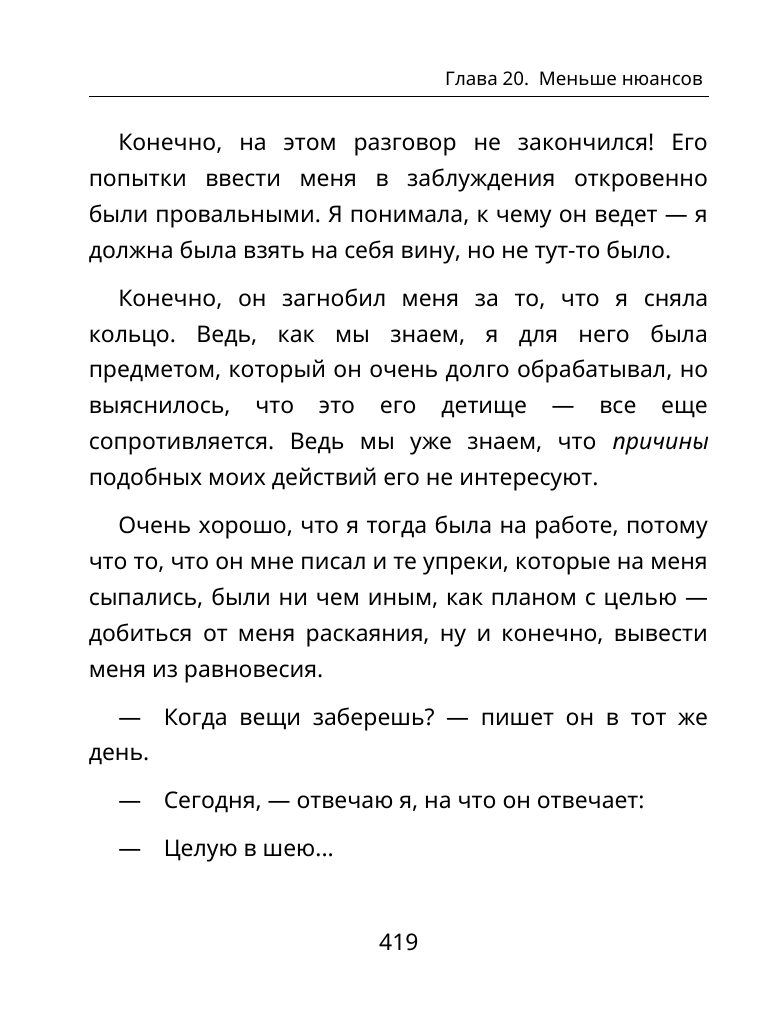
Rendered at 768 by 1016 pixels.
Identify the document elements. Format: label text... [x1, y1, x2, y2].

text Конечно, он загнобил меня за то, что я сняла кольцо. Ведь, как мы знаем, я для него была предметом, который он очень долго обрабатывал, но выяснилось, что это его детище — все еще сопротивляется. Ведь мы уже знаем, что причины подобных моих действий его не интересуют. [88, 282, 709, 492]
text Очень хорошо, что я тогда была на работе, потому что то, что он мне писал и те упреки, которые на меня сыпались, были ни чем иным, как планом с целью — добиться от меня раскаяния, ну и конечно, вывести меня из равновесия. [88, 509, 709, 684]
list Целую в шею... [88, 832, 709, 863]
list Сегодня, — отвечаю я, на что он отвечает: [88, 784, 709, 815]
list Когда вещи заберешь? — пишет он в тот же день. [88, 700, 709, 768]
text Конечно, на этом разговор не закончился! Его попытки ввести меня в заблуждения откровенно были провальными. Я понимала, к чему он ведет — я должна была взять на себя вину, но не тут-то было. [88, 126, 709, 265]
